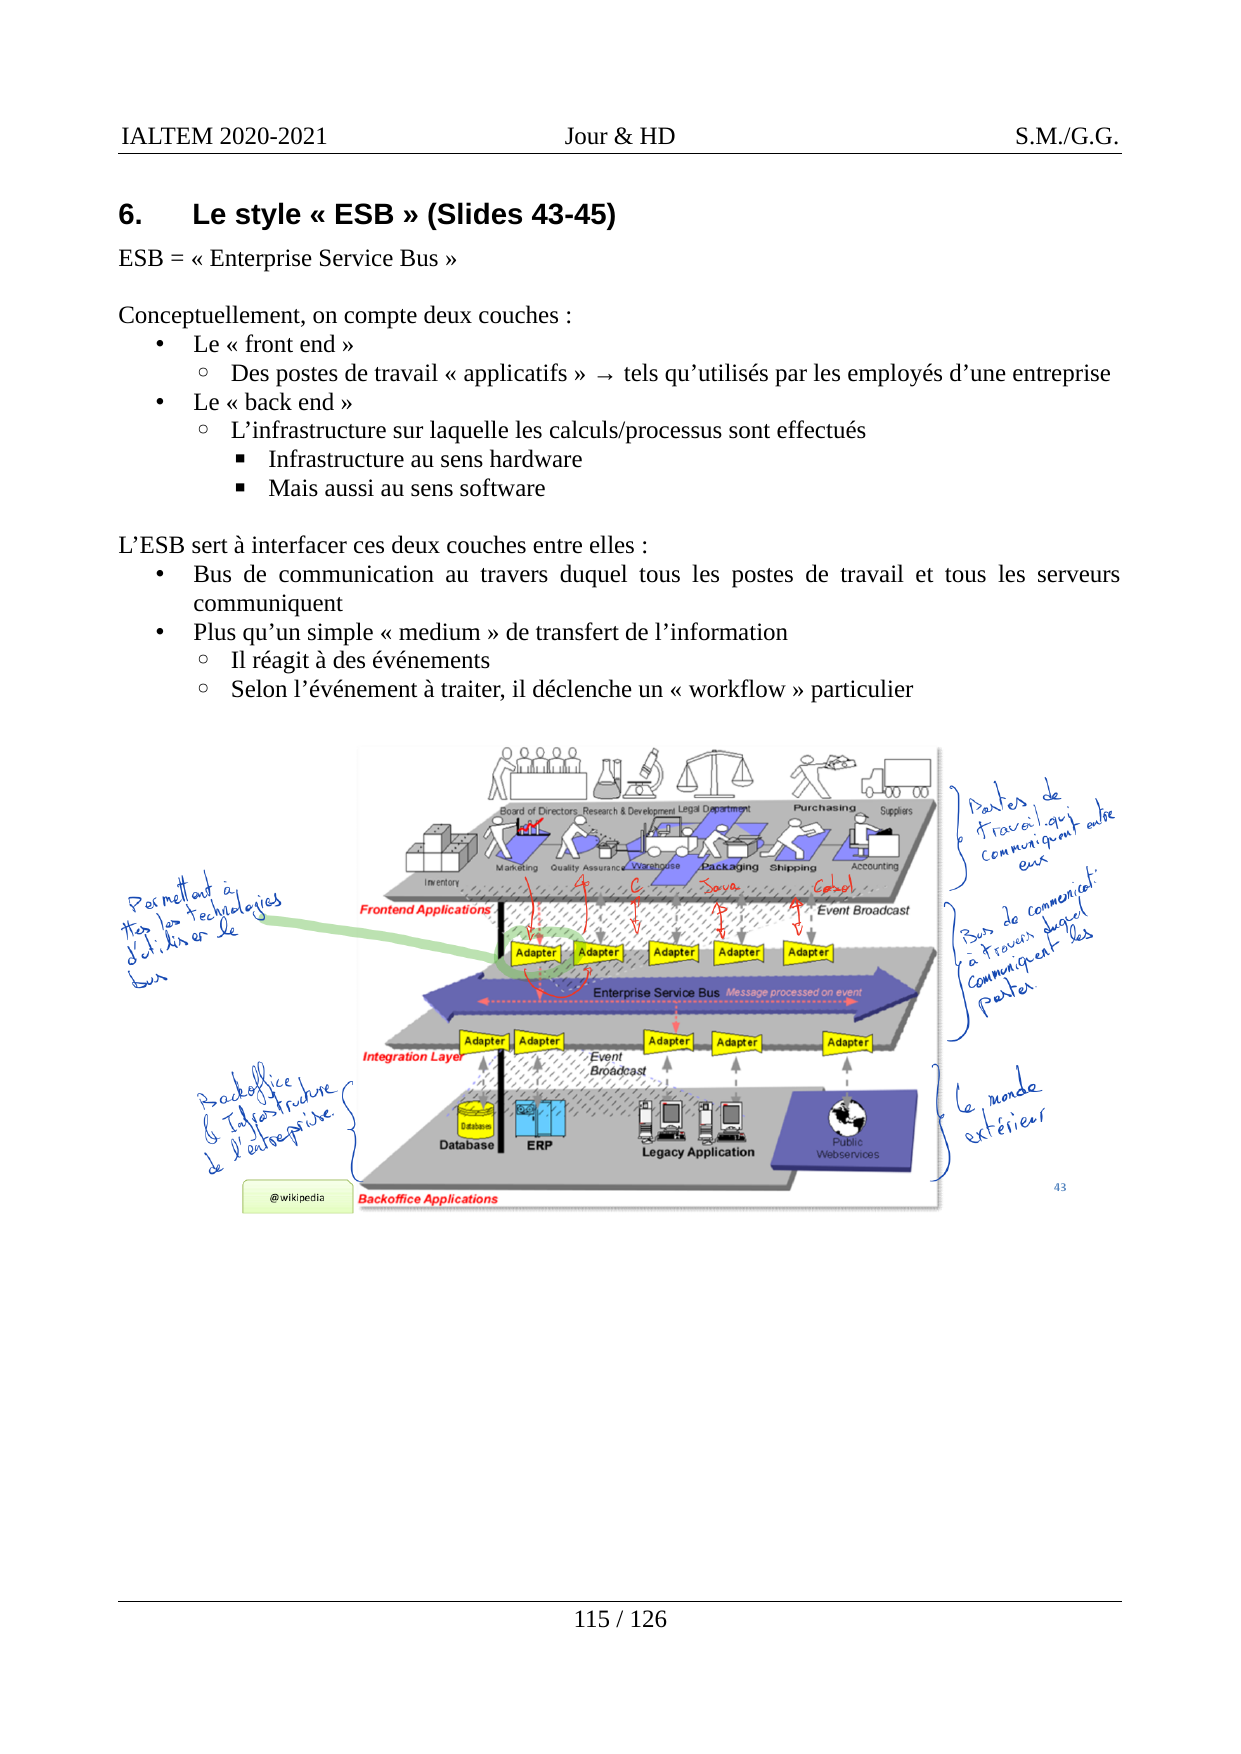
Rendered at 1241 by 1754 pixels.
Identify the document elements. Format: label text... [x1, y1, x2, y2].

text Conceptuellement, on compte deux couches : [118, 301, 1122, 329]
list Des postes de travail « applicatifs » → tels qu’utilisés par les employés d’une entreprise [193, 358, 1122, 387]
text ESB = « Enterprise Service Bus » [118, 243, 1122, 272]
list Il réagit à des événements [193, 646, 1122, 674]
list Le « back end » [156, 387, 1122, 416]
list Mais aussi au sens software [231, 473, 1122, 502]
list Selon l’événement à traiter, il déclenche un « workflow » particulier [193, 674, 1122, 703]
list Le « front end » [156, 329, 1122, 358]
list Bus de communication au travers duquel tous les postes de travail et tous les serveurs communiquent [156, 559, 1122, 617]
list Infrastructure au sens hardware [231, 444, 1122, 473]
text L’ESB sert à interfacer ces deux couches entre elles : [118, 531, 1122, 559]
picture [118, 731, 1123, 1217]
list L’infrastructure sur laquelle les calculs/processus sont effectués [193, 416, 1122, 444]
list Plus qu’un simple « medium » de transfert de l’information [156, 617, 1122, 646]
subtitle Le style « ESB » (Slides 43-45) [118, 197, 1122, 231]
